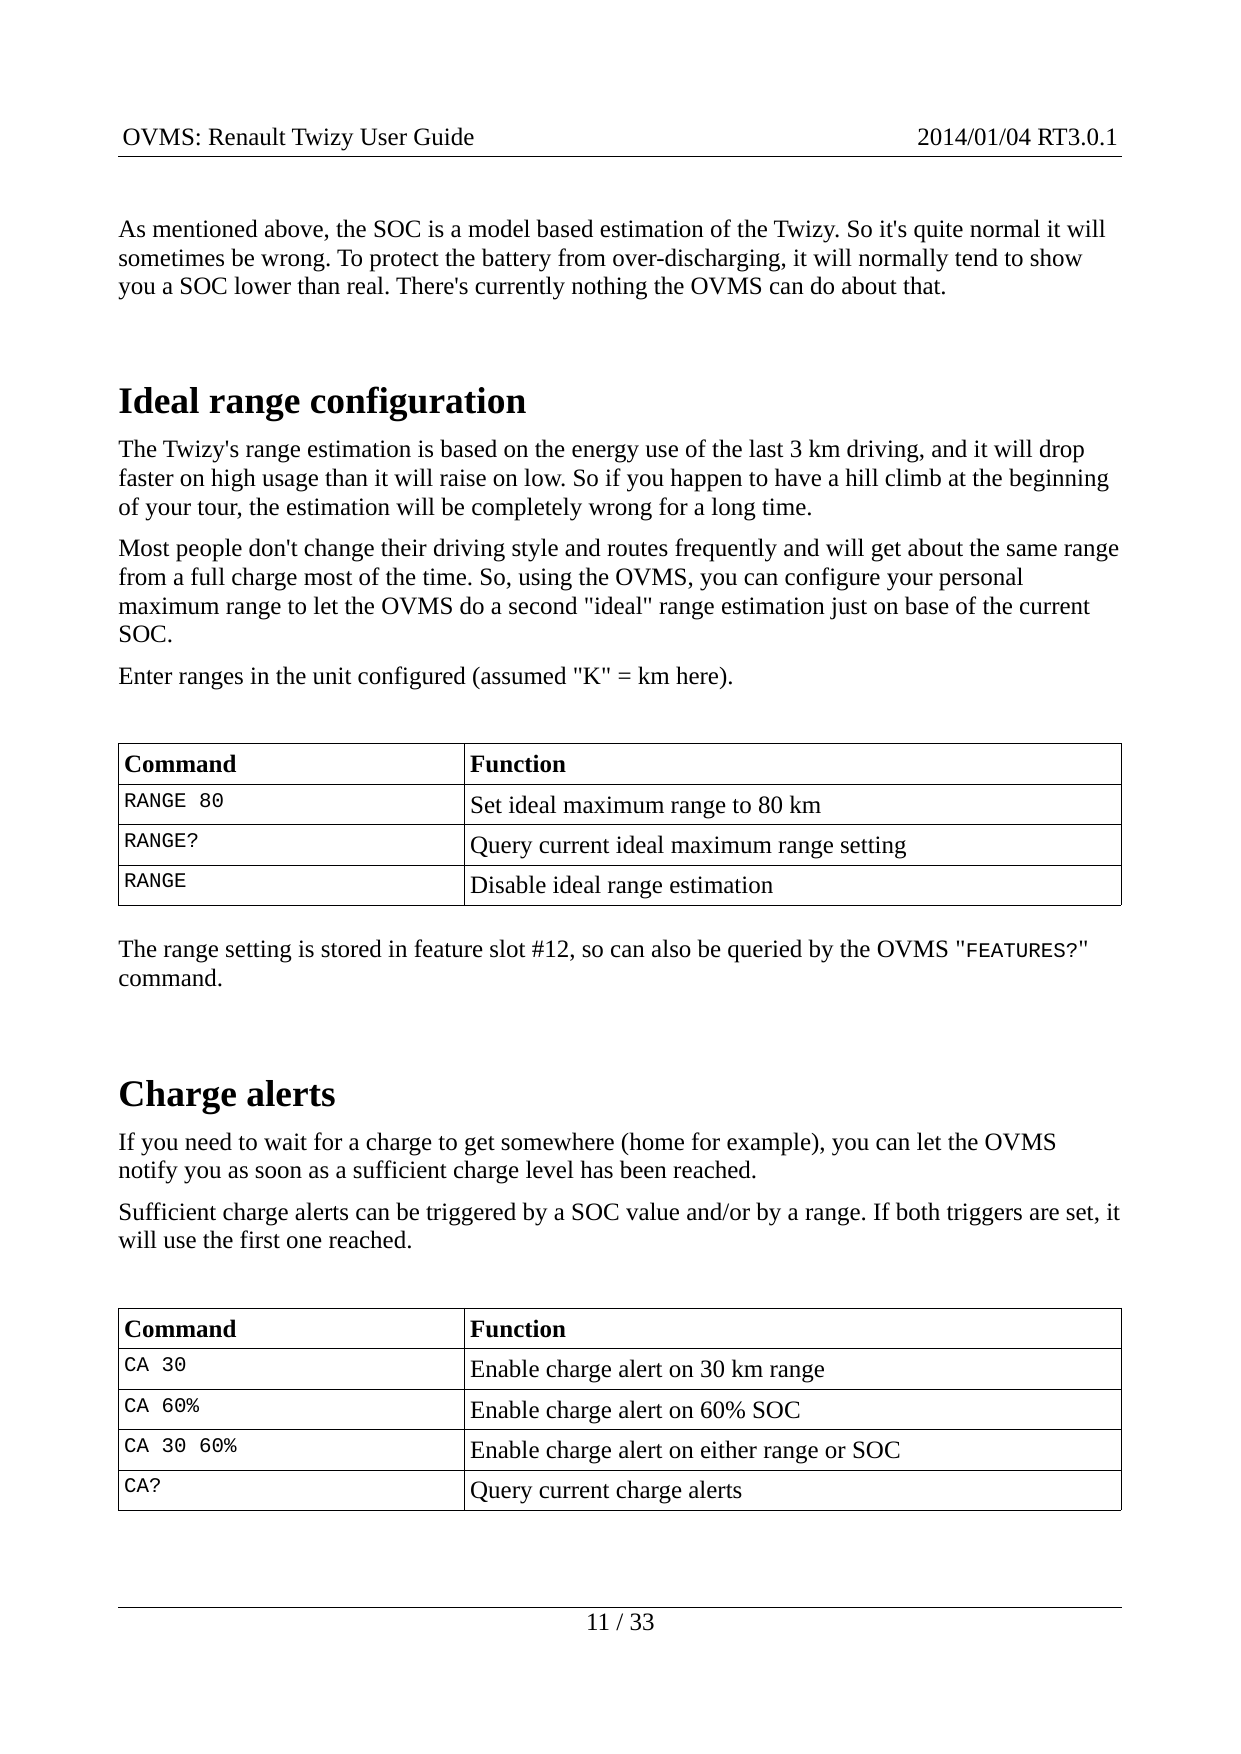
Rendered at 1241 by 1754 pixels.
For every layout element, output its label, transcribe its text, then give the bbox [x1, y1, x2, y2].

text If you need to wait for a charge to get somewhere (home for example), you can let the OVMS notify you as soon as a sufficient charge level has been reached. [118, 1127, 1122, 1184]
table_cell Set ideal maximum range to 80 km [465, 785, 1121, 824]
text The range setting is stored in feature slot #12, so can also be queried by the OVMS "FEATURES?" command. [118, 934, 1122, 992]
table_cell CA 30 60% [119, 1430, 464, 1469]
subtitle Ideal range configuration [118, 379, 1122, 422]
subtitle Charge alerts [118, 1071, 1122, 1114]
table_header Function [465, 1309, 1121, 1348]
table_cell Query current ideal maximum range setting [465, 825, 1121, 864]
text As mentioned above, the SOC is a model based estimation of the Twizy. So it's quite normal it will sometimes be wrong. To protect the battery from over-discharging, it will normally tend to show you a SOC lower than real. There's currently nothing the OVMS can do about that. [118, 214, 1122, 300]
table_cell Disable ideal range estimation [465, 866, 1121, 905]
table_cell CA 60% [119, 1390, 464, 1429]
text Most people don't change their driving style and routes frequently and will get about the same range from a full charge most of the time. So, using the OVMS, you can configure your personal maximum range to let the OVMS do a second "ideal" range estimation just on base of the current SOC. [118, 533, 1122, 648]
table_cell RANGE [119, 866, 464, 905]
table_header Command [119, 744, 464, 784]
table_header Function [465, 744, 1121, 784]
table_header Command [119, 1309, 464, 1348]
table_cell Enable charge alert on 60% SOC [465, 1390, 1121, 1429]
table_cell Enable charge alert on either range or SOC [465, 1430, 1121, 1469]
table_cell RANGE 80 [119, 785, 464, 824]
table_cell CA 30 [119, 1349, 464, 1389]
text Sufficient charge alerts can be triggered by a SOC value and/or by a range. If both triggers are set, it will use the first one reached. [118, 1197, 1122, 1254]
table_cell RANGE? [119, 825, 464, 864]
text Enter ranges in the unit configured (assumed "K" = km here). [118, 661, 1122, 689]
table_cell Enable charge alert on 30 km range [465, 1349, 1121, 1389]
table_cell Query current charge alerts [465, 1471, 1121, 1510]
text The Twizy's range estimation is based on the energy use of the last 3 km driving, and it will drop faster on high usage than it will raise on low. So if you happen to have a hill climb at the beginning of your tour, the estimation will be completely wrong for a long time. [118, 434, 1122, 521]
table_cell CA? [119, 1471, 464, 1510]
